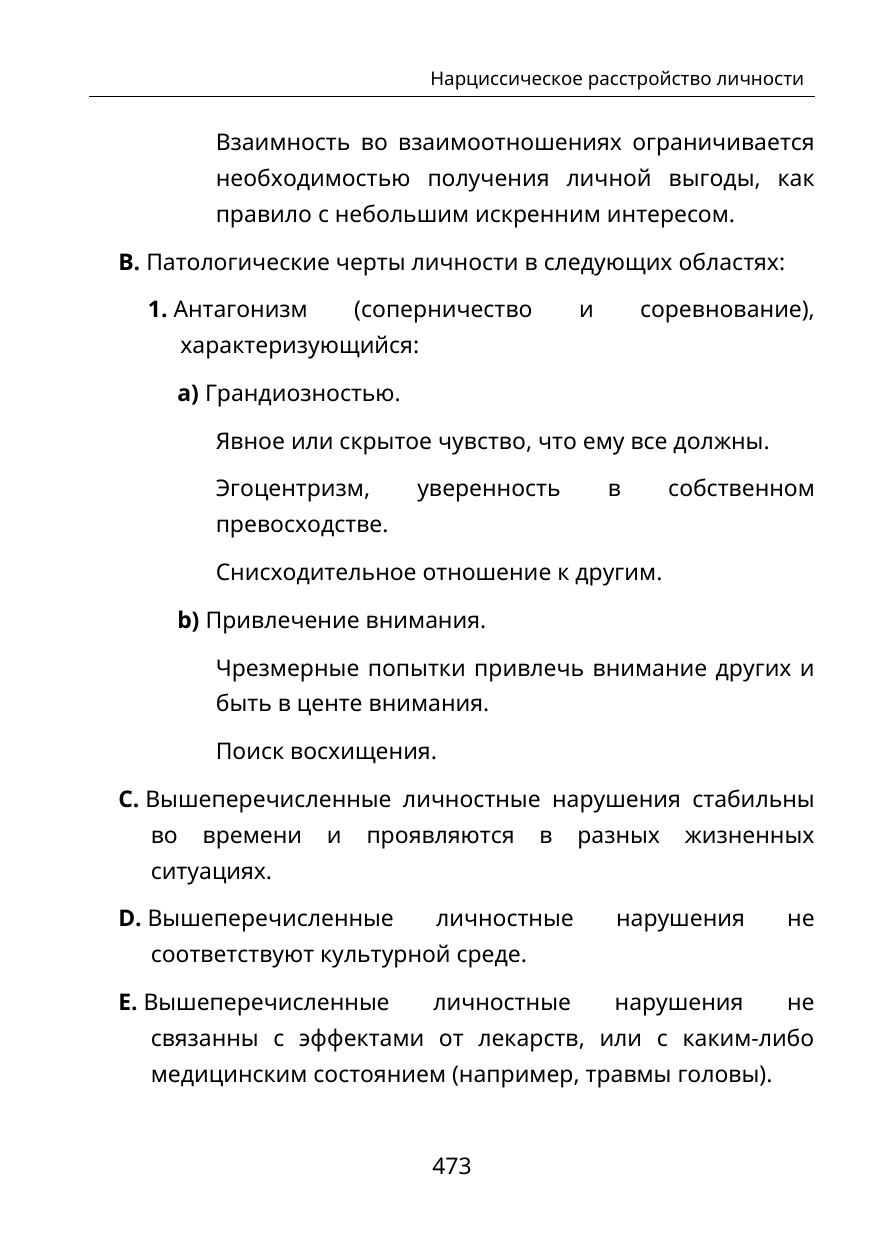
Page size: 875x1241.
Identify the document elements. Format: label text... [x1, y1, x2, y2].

list Снисходительное отношение к другим. [177, 556, 815, 587]
list Вышеперечисленные личностные нарушения не соответствуют культурной среде. [118, 902, 815, 969]
list Чрезмерные попытки привлечь внимание других и быть в центе внимания. [177, 651, 815, 719]
list Грандиозностью. [177, 377, 815, 408]
list Явное или скрытое чувство, что ему все должны. [177, 425, 815, 456]
list Взаимность во взаимоотношениях ограничивается необходимостью получения личной выгоды, как правило с небольшим искренним интересом. [177, 126, 815, 229]
list Поиск восхищения. [177, 735, 815, 766]
list Привлечение внимания. [177, 604, 815, 635]
list Патологические черты личности в следующих областях: [118, 246, 815, 277]
list Вышеперечисленные личностные нарушения не связанны с эффектами от лекарств, или с каким-либо медицинским состоянием (например, травмы головы). [118, 986, 815, 1089]
list Вышеперечисленные личностные нарушения стабильны во времени и проявляются в разных жизненных ситуациях. [118, 783, 815, 886]
list Антагонизм (соперничество и соревнование), характеризующийся: [148, 293, 815, 361]
list Эгоцентризм, уверенность в собственном превосходстве. [177, 472, 815, 539]
